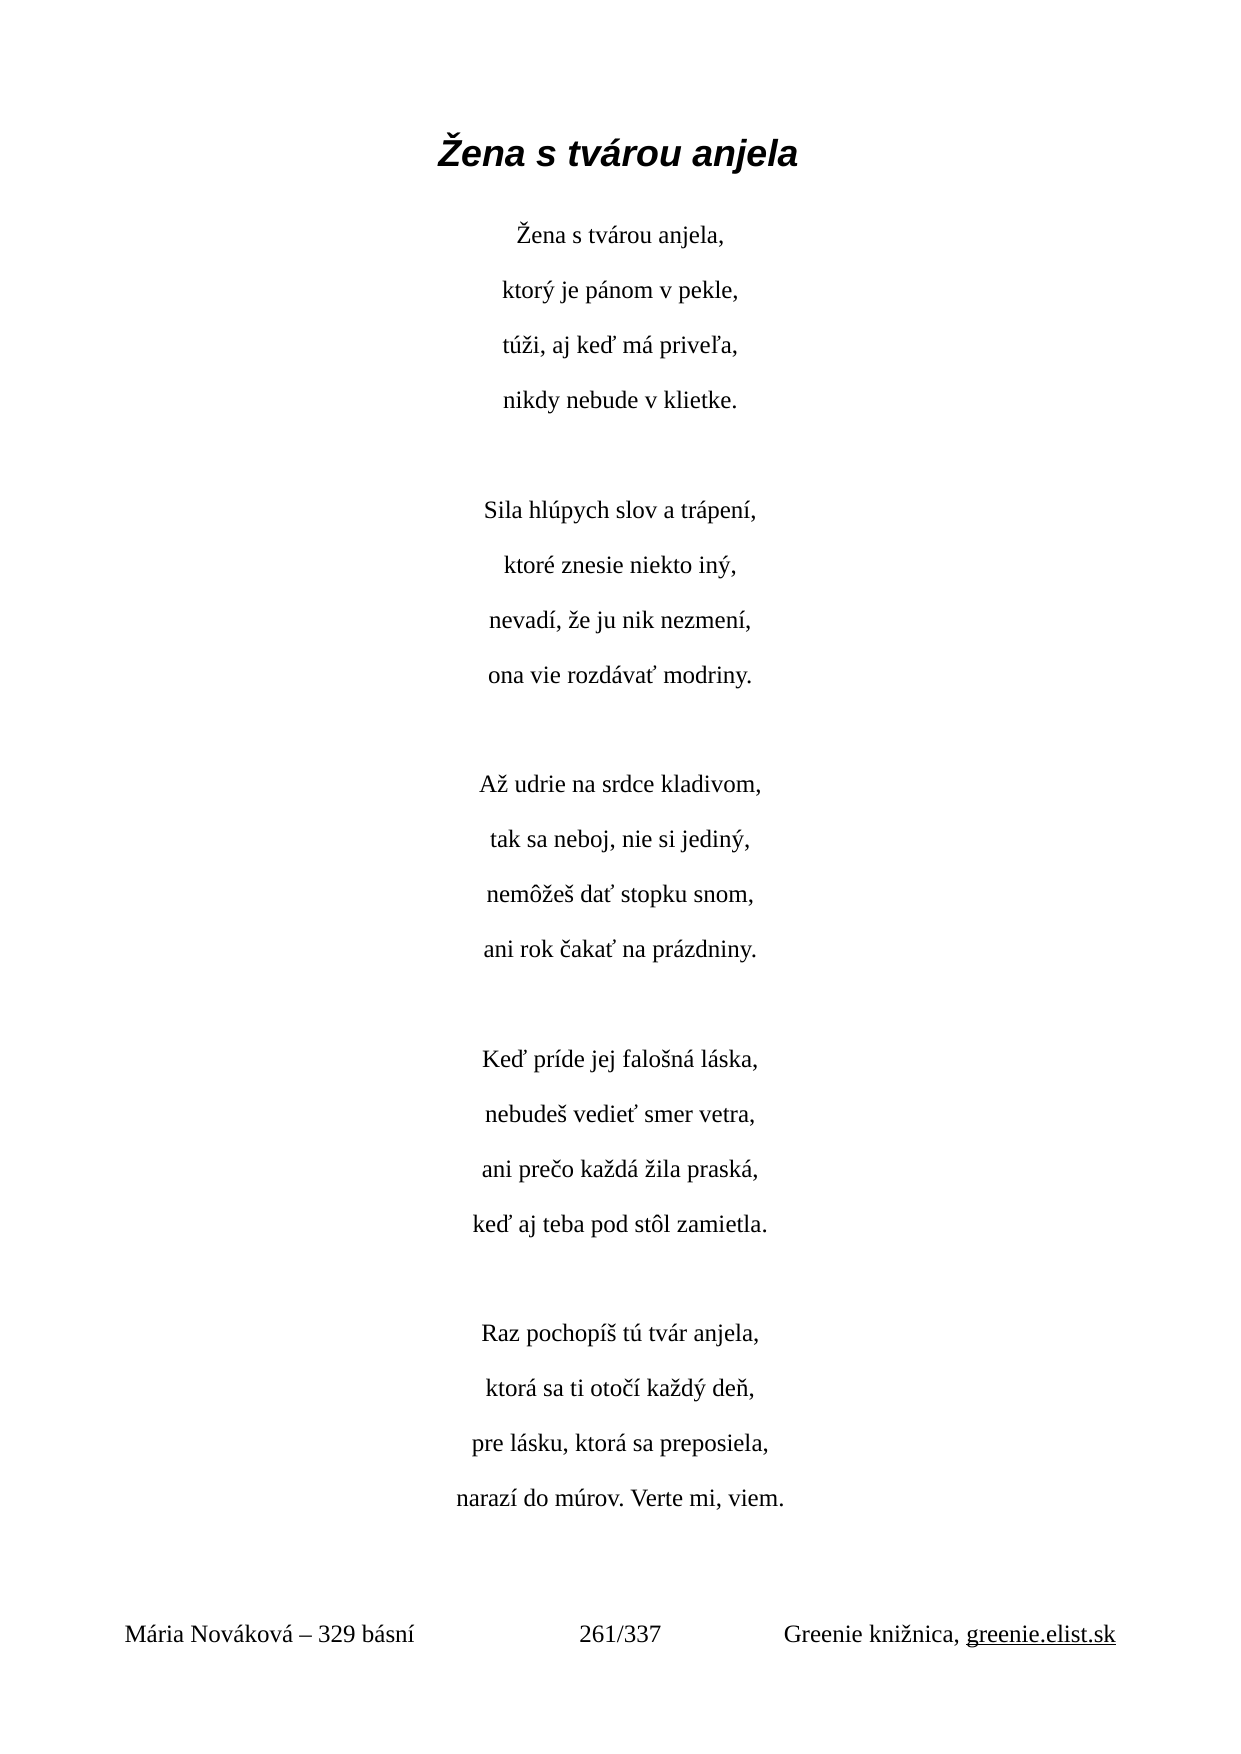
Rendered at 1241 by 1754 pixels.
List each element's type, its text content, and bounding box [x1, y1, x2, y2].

text ona vie rozdávať modriny. [106, 660, 1134, 688]
text nikdy nebude v klietke. [106, 385, 1134, 414]
text Až udrie na srdce kladivom, [106, 769, 1134, 798]
text keď aj teba pod stôl zamietla. [106, 1209, 1134, 1237]
text ani rok čakať na prázdniny. [106, 934, 1134, 963]
text ani prečo každá žila praská, [106, 1154, 1134, 1182]
subtitle Žena s tvárou anjela [106, 131, 1134, 174]
text ktorý je pánom v pekle, [106, 275, 1134, 304]
text nevadí, že ju nik nezmení, [106, 605, 1134, 633]
text Raz pochopíš tú tvár anjela, [106, 1318, 1134, 1347]
text pre lásku, ktorá sa preposiela, [106, 1428, 1134, 1457]
text Žena s tvárou anjela, [106, 221, 1134, 249]
text ktorá sa ti otočí každý deň, [106, 1373, 1134, 1402]
text Sila hlúpych slov a trápení, [106, 495, 1134, 524]
text ktoré znesie niekto iný, [106, 550, 1134, 579]
text nemôžeš dať stopku snom, [106, 879, 1134, 908]
text túži, aj keď má priveľa, [106, 330, 1134, 359]
text tak sa neboj, nie si jediný, [106, 824, 1134, 853]
text narazí do múrov. Verte mi, viem. [106, 1483, 1134, 1512]
text Keď príde jej falošná láska, [106, 1044, 1134, 1073]
text nebudeš vedieť smer vetra, [106, 1099, 1134, 1128]
